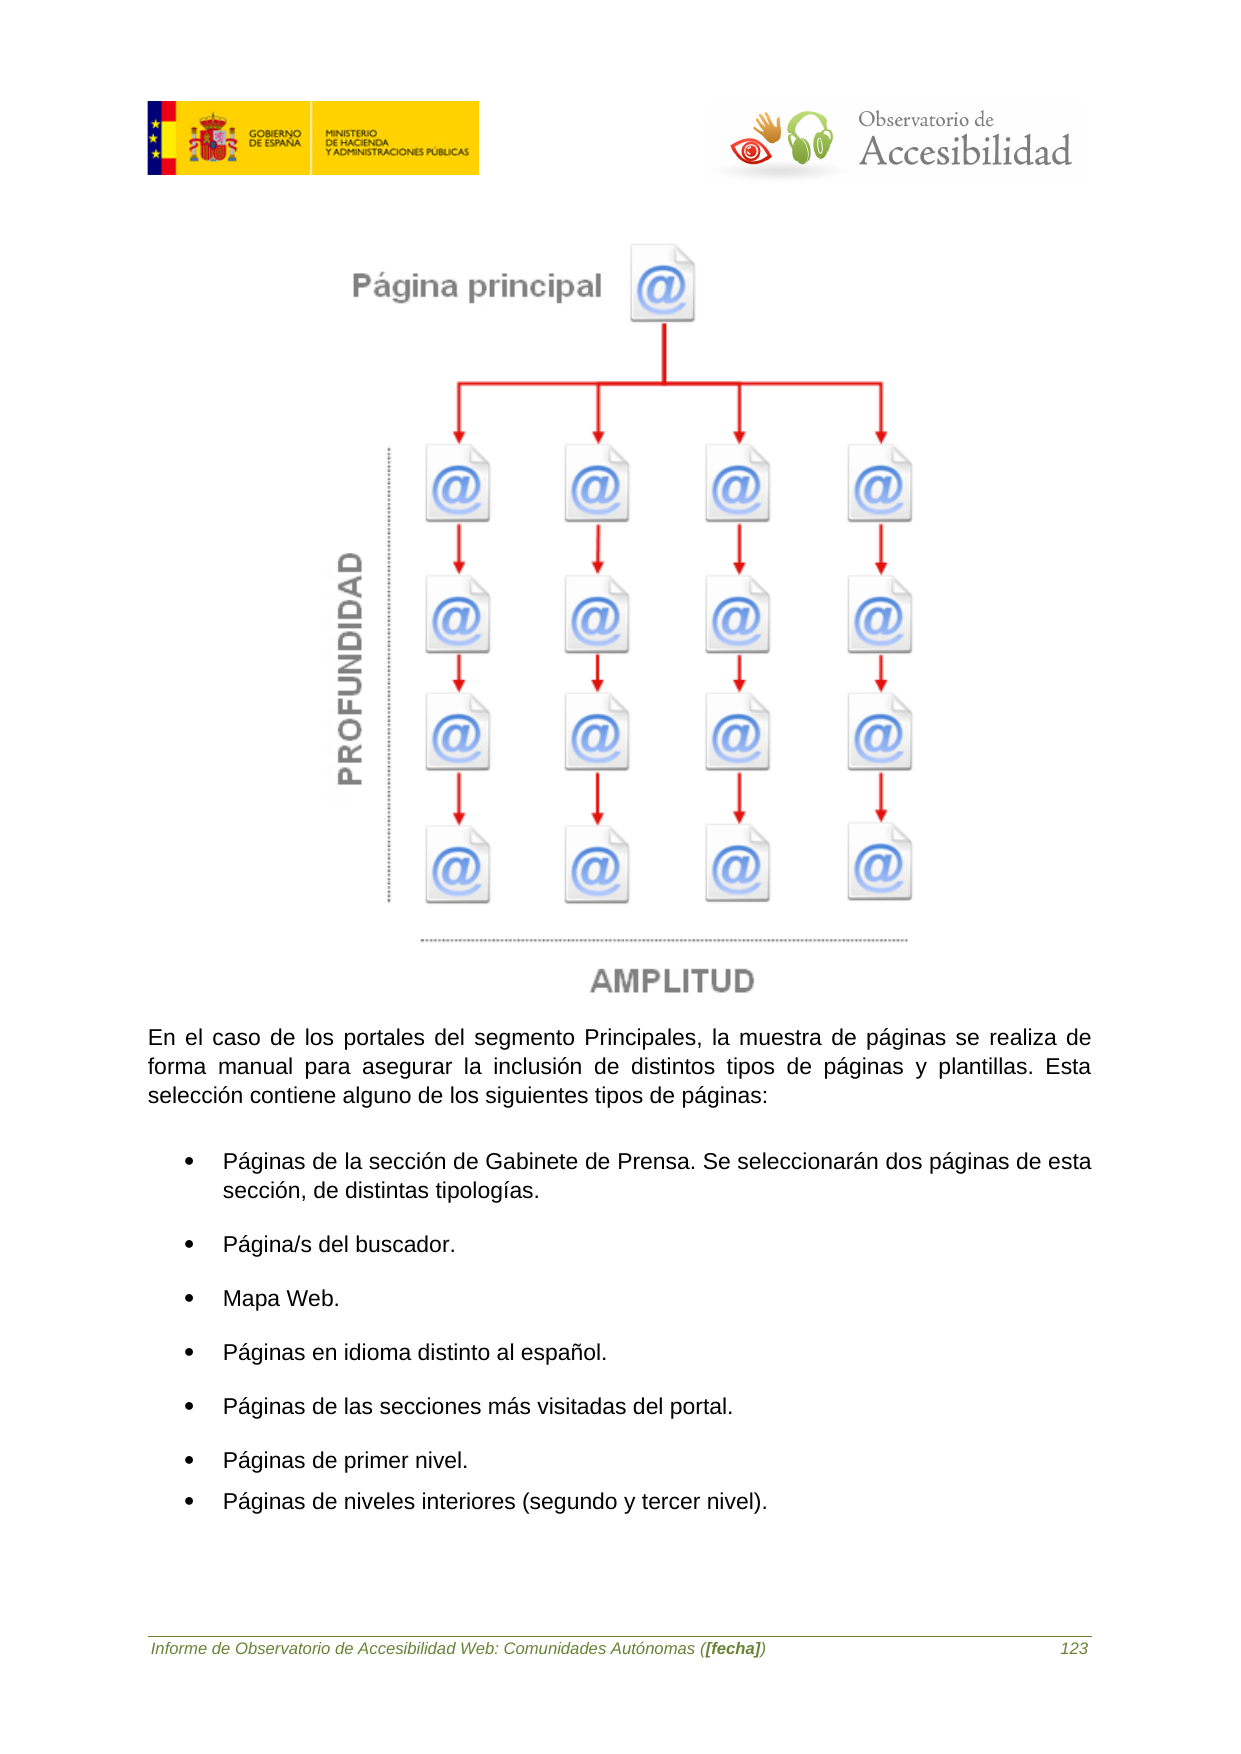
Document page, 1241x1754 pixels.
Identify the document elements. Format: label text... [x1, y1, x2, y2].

list Páginas de las secciones más visitadas del portal. [185, 1393, 1092, 1419]
picture [710, 102, 1086, 185]
text En el caso de los portales del segmento Principales, la muestra de páginas se realiza de forma manual para asegurar la inclusión de distintos tipos de páginas y plantillas. Esta selección contiene alguno de los siguientes tipos de páginas: [148, 1024, 1092, 1108]
list Páginas en idioma distinto al español. [185, 1339, 1092, 1365]
picture [147, 101, 479, 175]
list Páginas de niveles interiores (segundo y tercer nivel). [185, 1488, 1092, 1514]
list Página/s del buscador. [185, 1231, 1092, 1257]
picture [293, 219, 948, 1024]
list Mapa Web. [185, 1285, 1092, 1311]
list Páginas de la sección de Gabinete de Prensa. Se seleccionarán dos páginas de esta sección, de distintas tipologías. [185, 1148, 1092, 1203]
list Páginas de primer nivel. [185, 1447, 1092, 1473]
